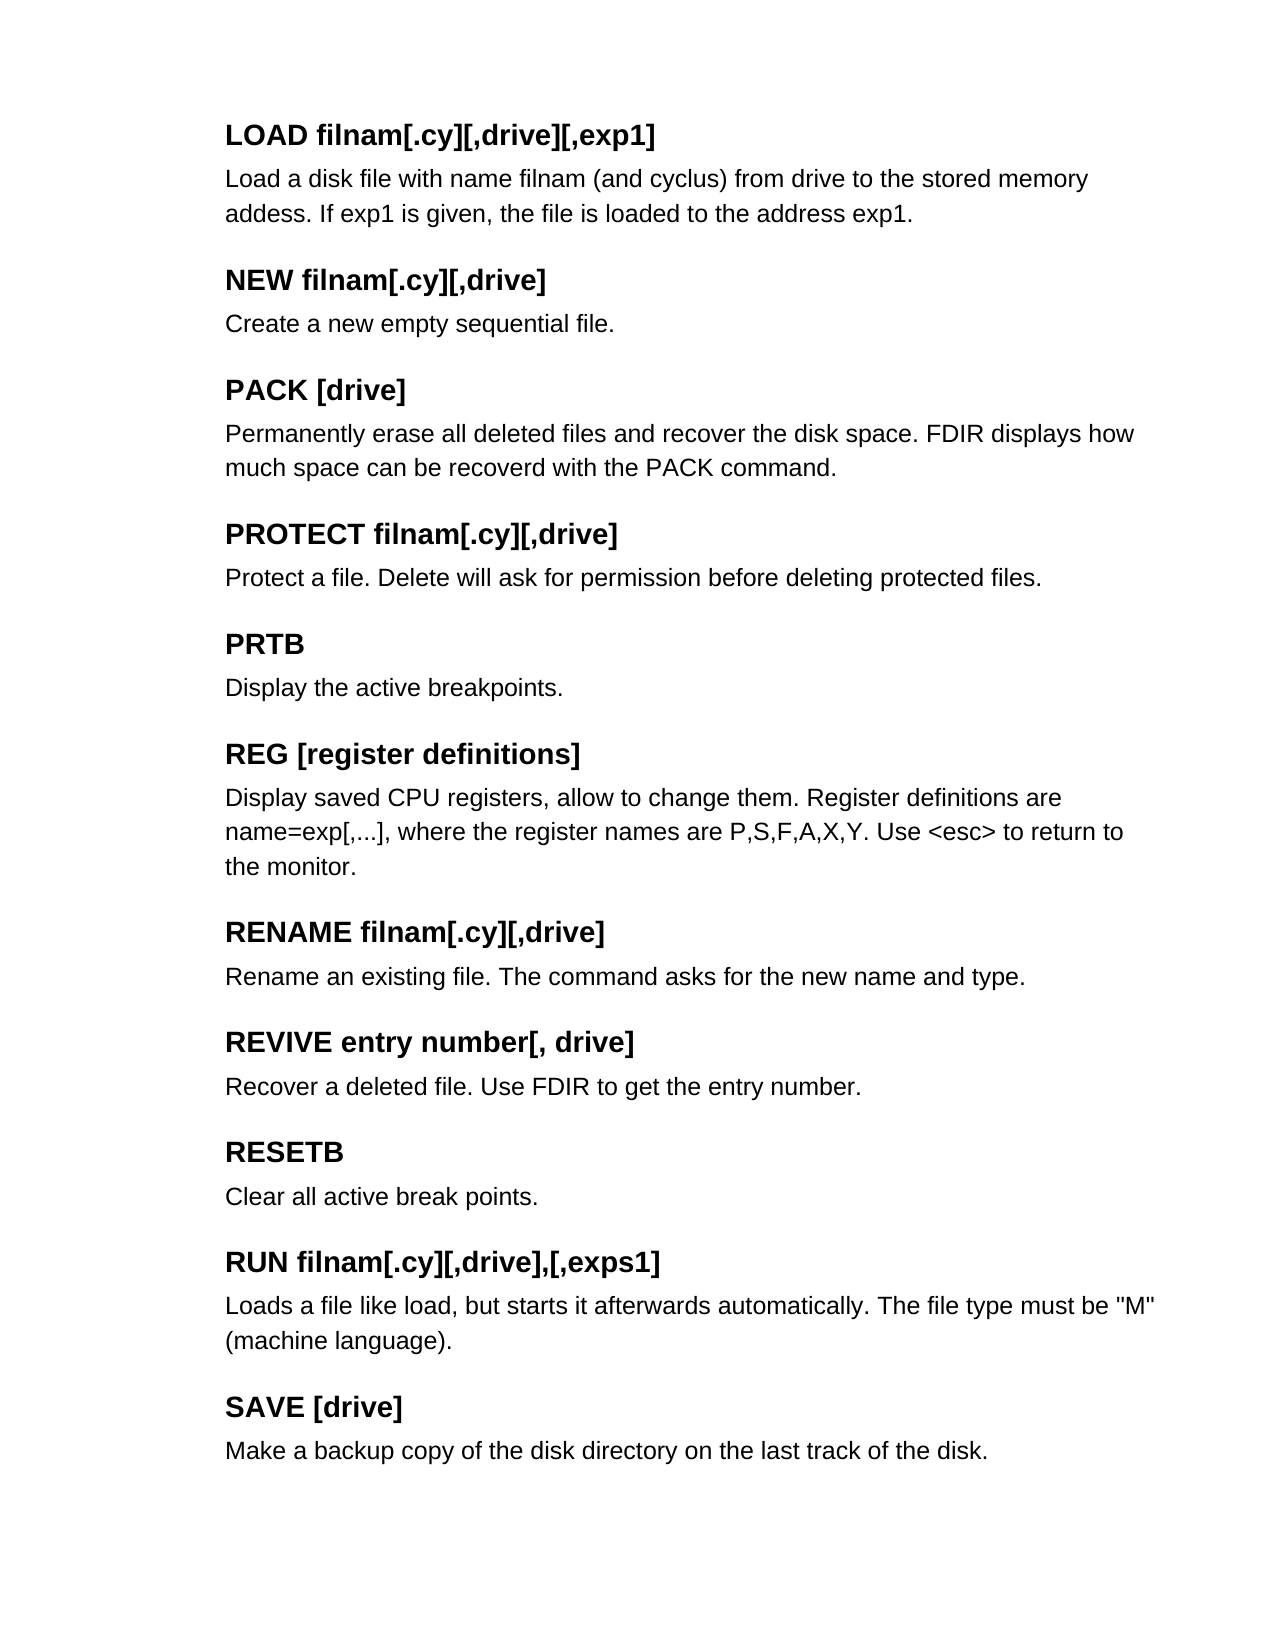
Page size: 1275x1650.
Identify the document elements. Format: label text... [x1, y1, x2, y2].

subtitle RESETB [225, 1135, 1157, 1169]
text Load a disk file with name filnam (and cyclus) from drive to the stored memory addess. If exp1 is given, the file is loaded to the address exp1. [225, 164, 1157, 228]
text Permanently erase all deleted files and recover the disk space. FDIR displays how much space can be recoverd with the PACK command. [225, 419, 1157, 482]
subtitle RUN filnam[.cy][,drive],[,exps1] [225, 1245, 1157, 1279]
text Rename an existing file. The command asks for the new name and type. [225, 962, 1157, 990]
subtitle RENAME filnam[.cy][,drive] [225, 915, 1157, 949]
subtitle PRTB [225, 627, 1157, 660]
text Clear all active break points. [225, 1181, 1157, 1210]
subtitle PROTECT filnam[.cy][,drive] [225, 517, 1157, 551]
text Display the active breakpoints. [225, 673, 1157, 702]
text Protect a file. Delete will ask for permission before deleting protected files. [225, 563, 1157, 592]
text Make a backup copy of the disk directory on the last track of the disk. [225, 1436, 1157, 1464]
subtitle SAVE [drive] [225, 1389, 1157, 1423]
subtitle LOAD filnam[.cy][,drive][,exp1] [225, 118, 1157, 152]
subtitle NEW filnam[.cy][,drive] [225, 262, 1157, 296]
text Loads a file like load, but starts it afterwards automatically. The file type must be "M" (machine language). [225, 1291, 1157, 1354]
text Recover a deleted file. Use FDIR to get the entry number. [225, 1072, 1157, 1100]
text Display saved CPU registers, allow to change them. Register definitions are name=exp[,...], where the register names are P,S,F,A,X,Y. Use <esc> to return to the monitor. [225, 783, 1157, 881]
text Create a new empty sequential file. [225, 309, 1157, 337]
subtitle REG [register definitions] [225, 737, 1157, 770]
subtitle PACK [drive] [225, 372, 1157, 406]
subtitle REVIVE entry number[, drive] [225, 1025, 1157, 1059]
